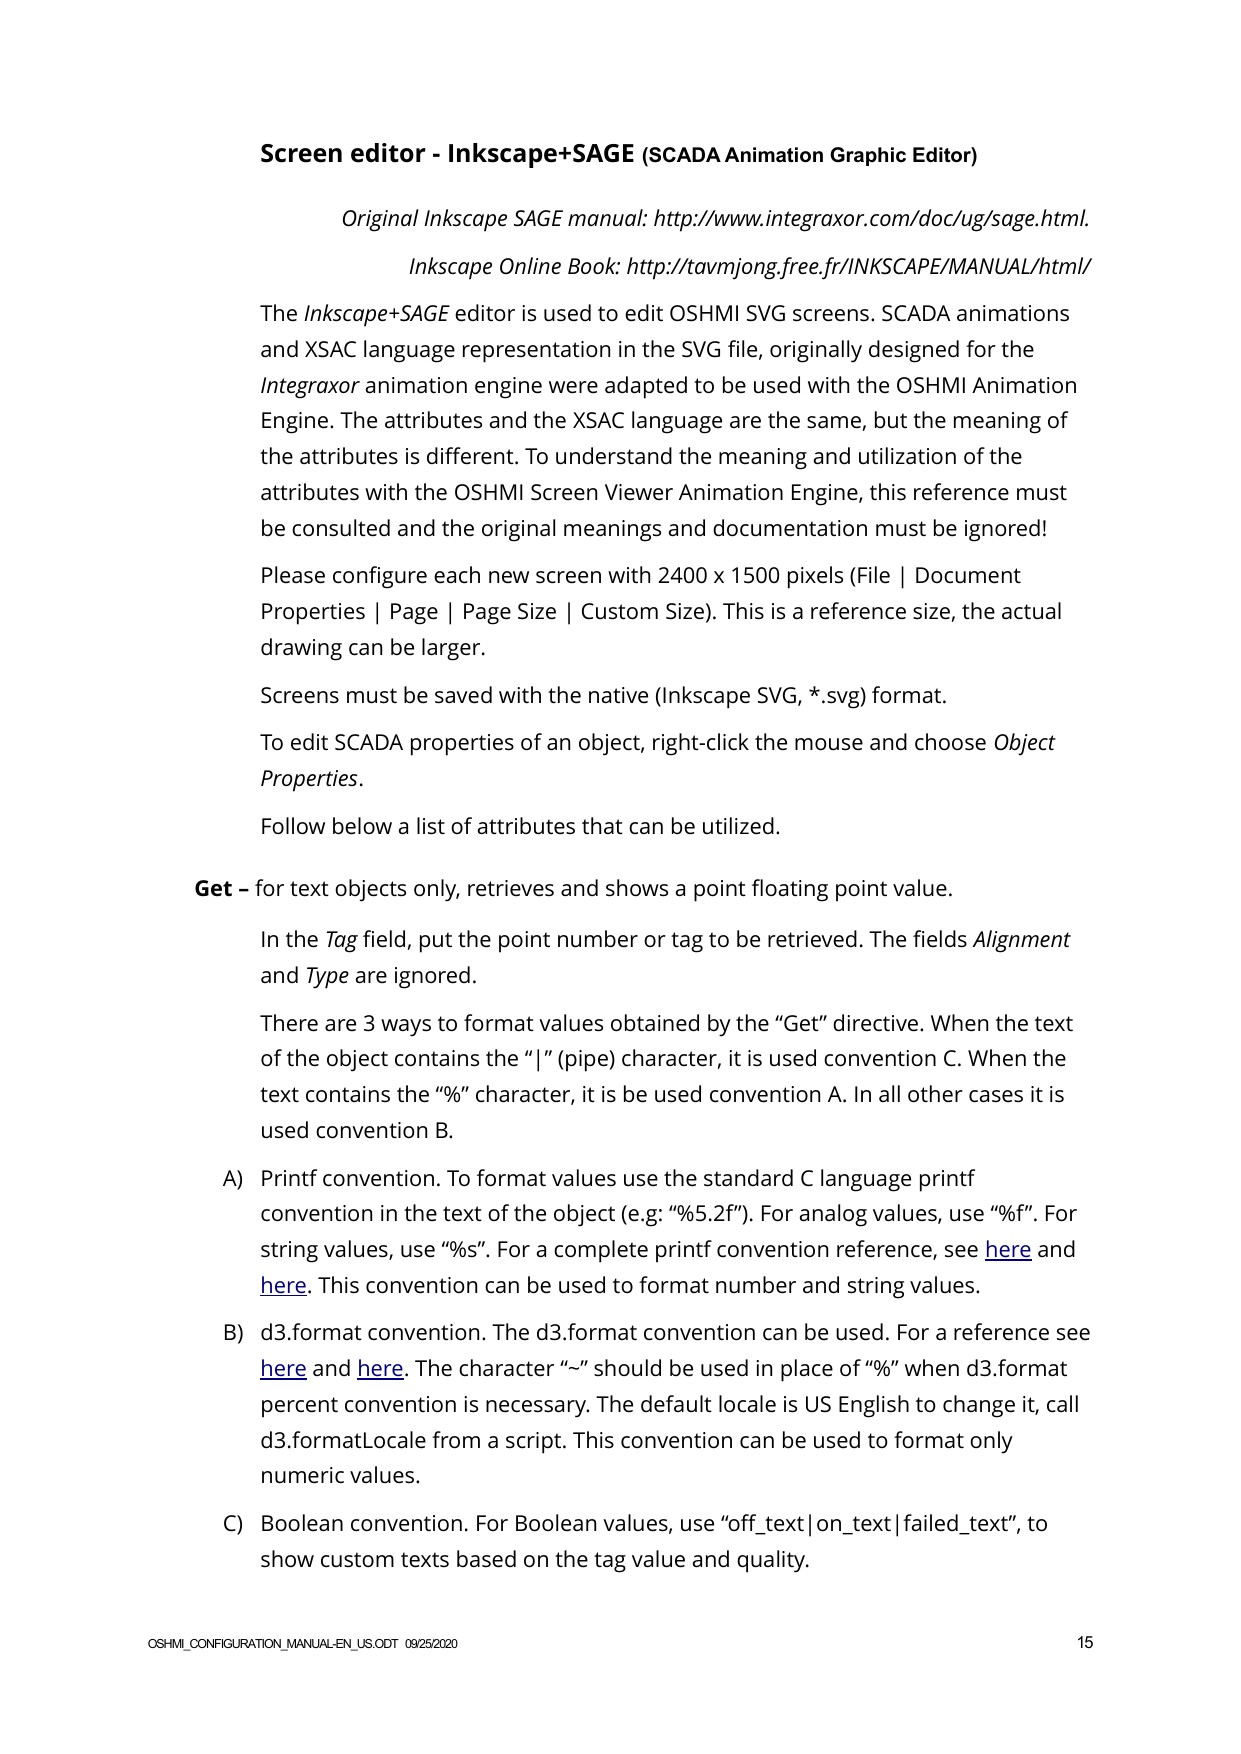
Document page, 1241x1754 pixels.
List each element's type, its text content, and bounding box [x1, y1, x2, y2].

text The Inkscape+SAGE editor is used to edit OSHMI SVG screens. SCADA animations and XSAC language representation in the SVG file, originally designed for the Integraxor animation engine were adapted to be used with the OSHMI Animation Engine. The attributes and the XSAC language are the same, but the meaning of the attributes is different. To understand the meaning and utilization of the attributes with the OSHMI Screen Viewer Animation Engine, this reference must be consulted and the original meanings and documentation must be ignored! [260, 298, 1093, 542]
text Please configure each new screen with 2400 x 1500 pixels (File | Document Properties | Page | Page Size | Custom Size). This is a reference size, the actual drawing can be larger. [260, 560, 1093, 662]
text To edit SCADA properties of an object, right-click the mouse and choose Object Properties. [260, 727, 1093, 793]
text In the Tag field, put the point number or tag to be retrieved. The fields Alignment and Type are ignored. [260, 924, 1093, 990]
text Follow below a list of attributes that can be utilized. [260, 811, 1093, 841]
text There are 3 ways to format values obtained by the “Get” directive. When the text of the object contains the “|” (pipe) character, it is used convention C. When the text contains the “%” character, it is be used convention A. In all other cases it is used convention B. [260, 1008, 1093, 1144]
list d3.format convention. The d3.format convention can be used. For a reference see here and here. The character “~” should be used in place of “%” when d3.format percent convention is necessary. The default locale is US English to change it, call d3.formatLocale from a script. This convention can be used to format only numeric values. [223, 1317, 1093, 1490]
list Boolean convention. For Boolean values, use “off_text|on_text|failed_text”, to show custom texts based on the tag value and quality. [223, 1508, 1093, 1573]
text Get – for text objects only, retrieves and shows a point floating point value. [194, 873, 1093, 903]
text Screens must be saved with the native (Inkscape SVG, *.svg) format. [260, 679, 1093, 709]
text Inkscape Online Book: http://tavmjong.free.fr/INKSCAPE/MANUAL/html/ [260, 251, 1093, 280]
list Printf convention. To format values use the standard C language printf convention in the text of the object (e.g: “%5.2f”). For analog values, use “%f”. For string values, use “%s”. For a complete printf convention reference, see here and here. This convention can be used to format number and string values. [223, 1162, 1093, 1299]
subtitle Screen editor - Inkscape+SAGE (SCADA Animation Graphic Editor) [260, 136, 1093, 170]
text Original Inkscape SAGE manual: http://www.integraxor.com/doc/ug/sage.html. [260, 203, 1093, 233]
